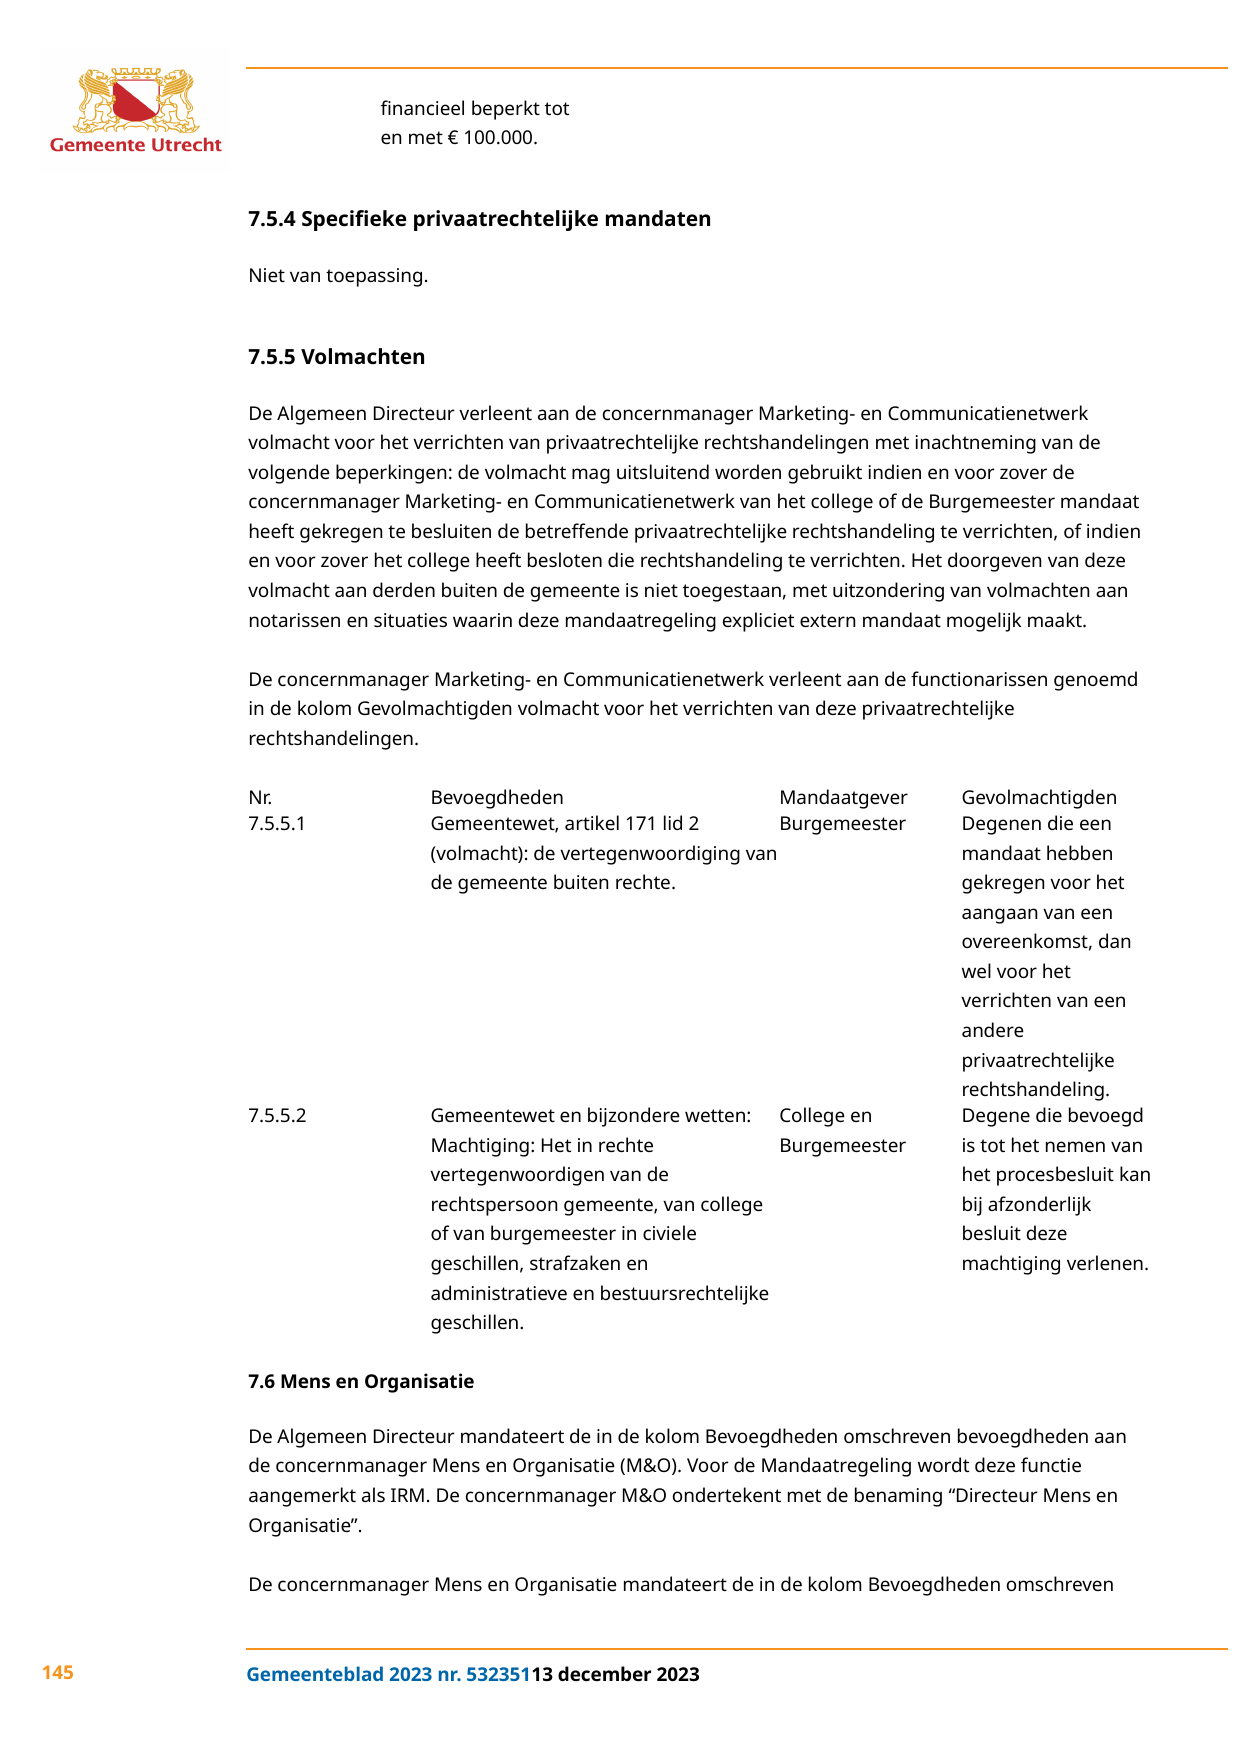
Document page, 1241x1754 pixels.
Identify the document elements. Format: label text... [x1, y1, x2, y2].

table_cell [248, 95, 380, 150]
table_cell Gemeentewet, artikel 171 lid 2 (volmacht): de vertegenwoordiging van de gemeente buiten rechte. [430, 810, 779, 1102]
table_cell 7.5.5.1 [248, 810, 430, 1102]
table_header Mandaatgever [779, 785, 961, 810]
table_cell [847, 95, 1152, 150]
table_cell [582, 95, 847, 150]
picture [41, 47, 231, 172]
text De concernmanager Mens en Organisatie mandateert de in de kolom Bevoegdheden omschreven [248, 1571, 1152, 1597]
table_cell Burgemeester [779, 810, 961, 1102]
table_header Bevoegdheden [430, 785, 779, 810]
text 7.5.4 Specifieke privaatrechtelijke mandaten [248, 204, 1152, 232]
table_cell 7.5.5.2 [248, 1102, 430, 1335]
table_cell Gemeentewet en bijzondere wetten: Machtiging: Het in rechte vertegenwoordigen van de rechtspersoon gemeente, van college of van burgemeester in civiele geschillen, strafzaken en administratieve en bestuursrechtelijke geschillen. [430, 1102, 779, 1335]
text 7.6 Mens en Organisatie [248, 1368, 1152, 1393]
table_header Nr. [248, 785, 430, 810]
text 7.5.5 Volmachten [248, 342, 1152, 370]
table_cell College en Burgemeester [779, 1102, 961, 1335]
text De Algemeen Directeur verleent aan de concernmanager Marketing- en Communicatienetwerk volmacht voor het verrichten van privaatrechtelijke rechtshandelingen met inachtneming van de volgende beperkingen: de volmacht mag uitsluitend worden gebruikt indien en voor zover de concernmanager Marketing- en Communicatienetwerk van het college of de Burgemeester mandaat heeft gekregen te besluiten de betreffende privaatrechtelijke rechtshandeling te verrichten, of indien en voor zover het college heeft besloten die rechtshandeling te verrichten. Het doorgeven van deze volmacht aan derden buiten de gemeente is niet toegestaan, met uitzondering van volmachten aan notarissen en situaties waarin deze mandaatregeling expliciet extern mandaat mogelijk maakt. [248, 400, 1152, 633]
table_cell financieel beperkt tot en met € 100.000. [380, 95, 582, 150]
text Niet van toepassing. [248, 262, 1152, 287]
text De concernmanager Marketing- en Communicatienetwerk verleent aan de functionarissen genoemd in de kolom Gevolmachtigden volmacht voor het verrichten van deze privaatrechtelijke rechtshandelingen. [248, 666, 1152, 751]
text De Algemeen Directeur mandateert de in de kolom Bevoegdheden omschreven bevoegdheden aan de concernmanager Mens en Organisatie (M&O). Voor de Mandaatregeling wordt deze functie aangemerkt als IRM. De concernmanager M&O ondertekent met de benaming “Directeur Mens en Organisatie”. [248, 1423, 1152, 1538]
table_cell Degenen die een mandaat hebben gekregen voor het aangaan van een overeenkomst, dan wel voor het verrichten van een andere privaatrechtelijke rechtshandeling. [961, 810, 1152, 1102]
table_header Gevolmachtigden [961, 785, 1152, 810]
table_cell Degene die bevoegd is tot het nemen van het procesbesluit kan bij afzonderlijk besluit deze machtiging verlenen. [961, 1102, 1152, 1335]
